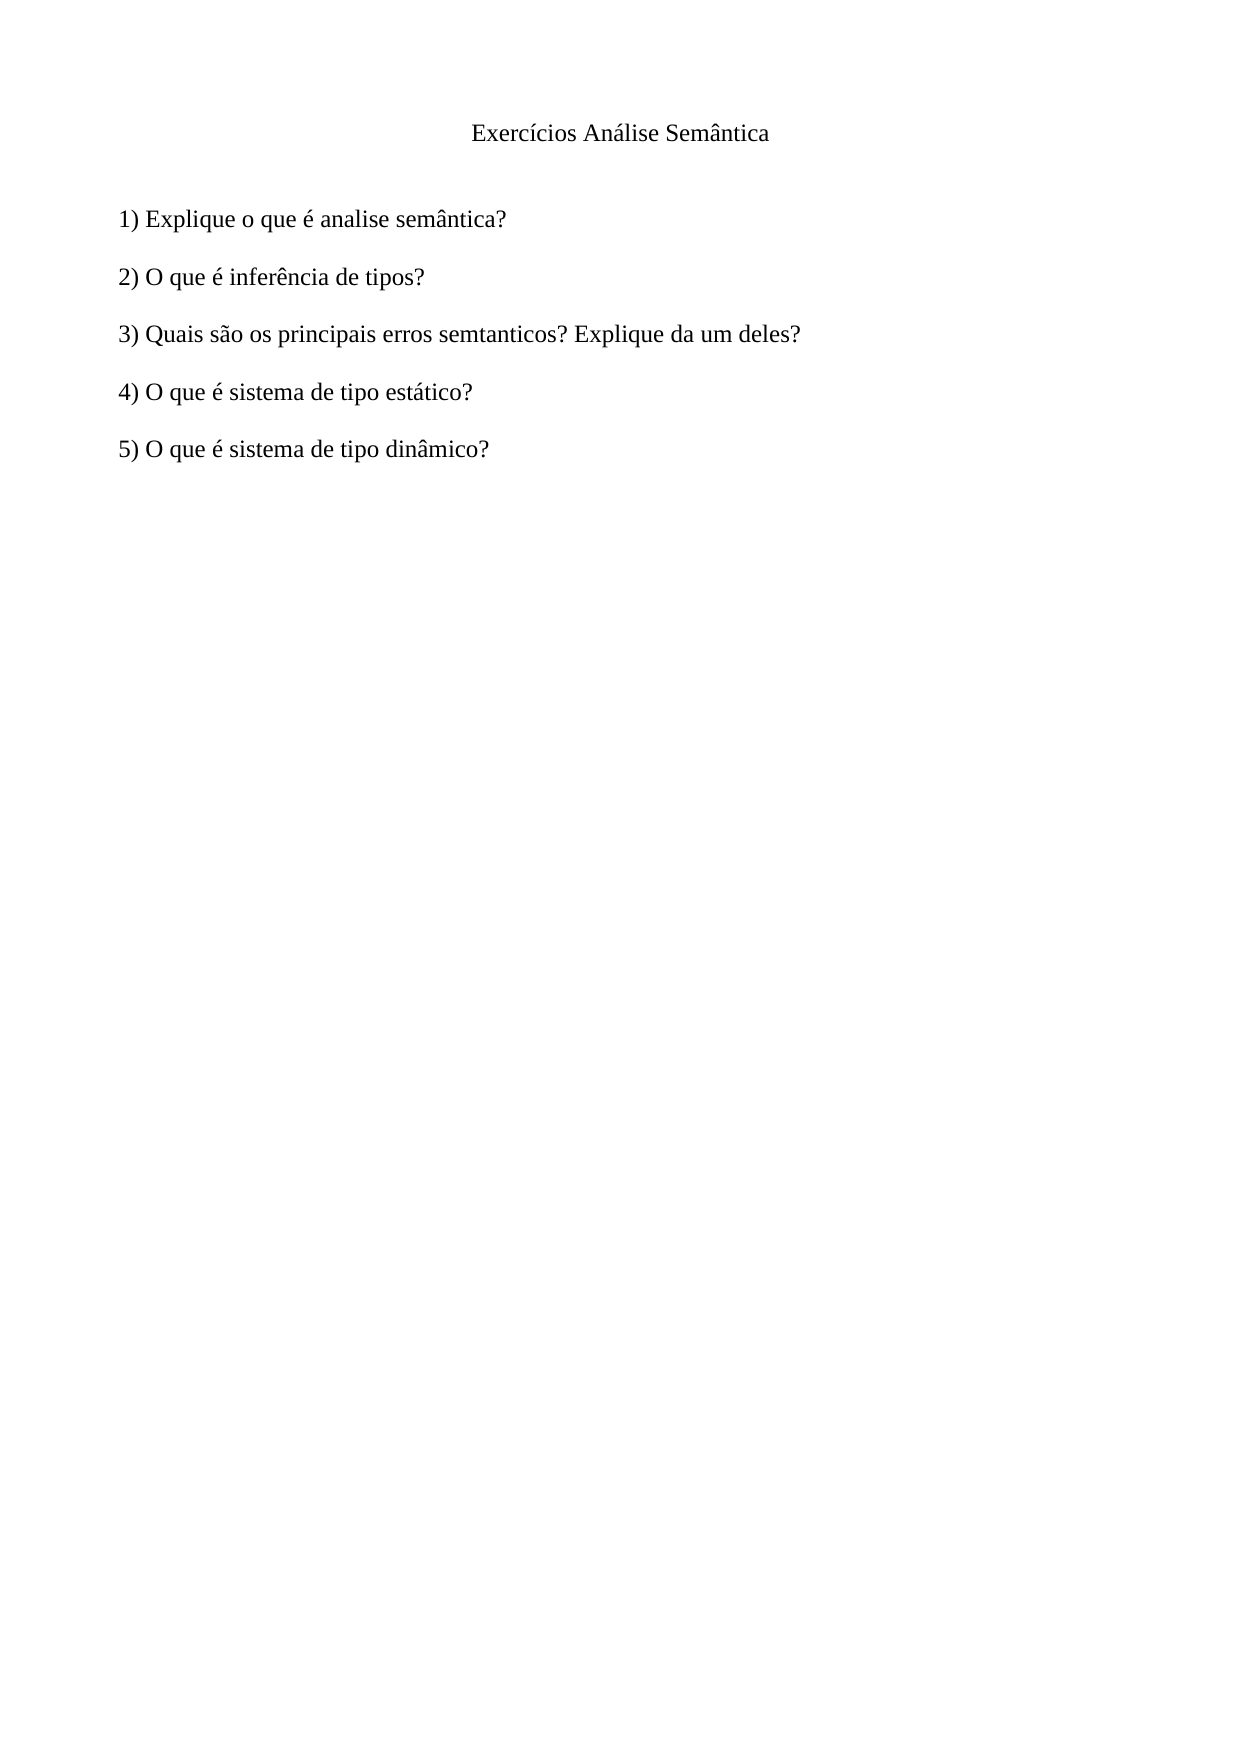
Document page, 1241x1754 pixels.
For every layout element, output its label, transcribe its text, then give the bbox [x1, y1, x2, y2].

text Exercícios Análise Semântica [118, 118, 1122, 147]
text 5) O que é sistema de tipo dinâmico? [118, 434, 1122, 463]
text 4) O que é sistema de tipo estático? [118, 377, 1122, 406]
text 1) Explique o que é analise semântica? [118, 204, 1122, 233]
text 3) Quais são os principais erros semtanticos? Explique da um deles? [118, 319, 1122, 348]
text 2) O que é inferência de tipos? [118, 262, 1122, 291]
